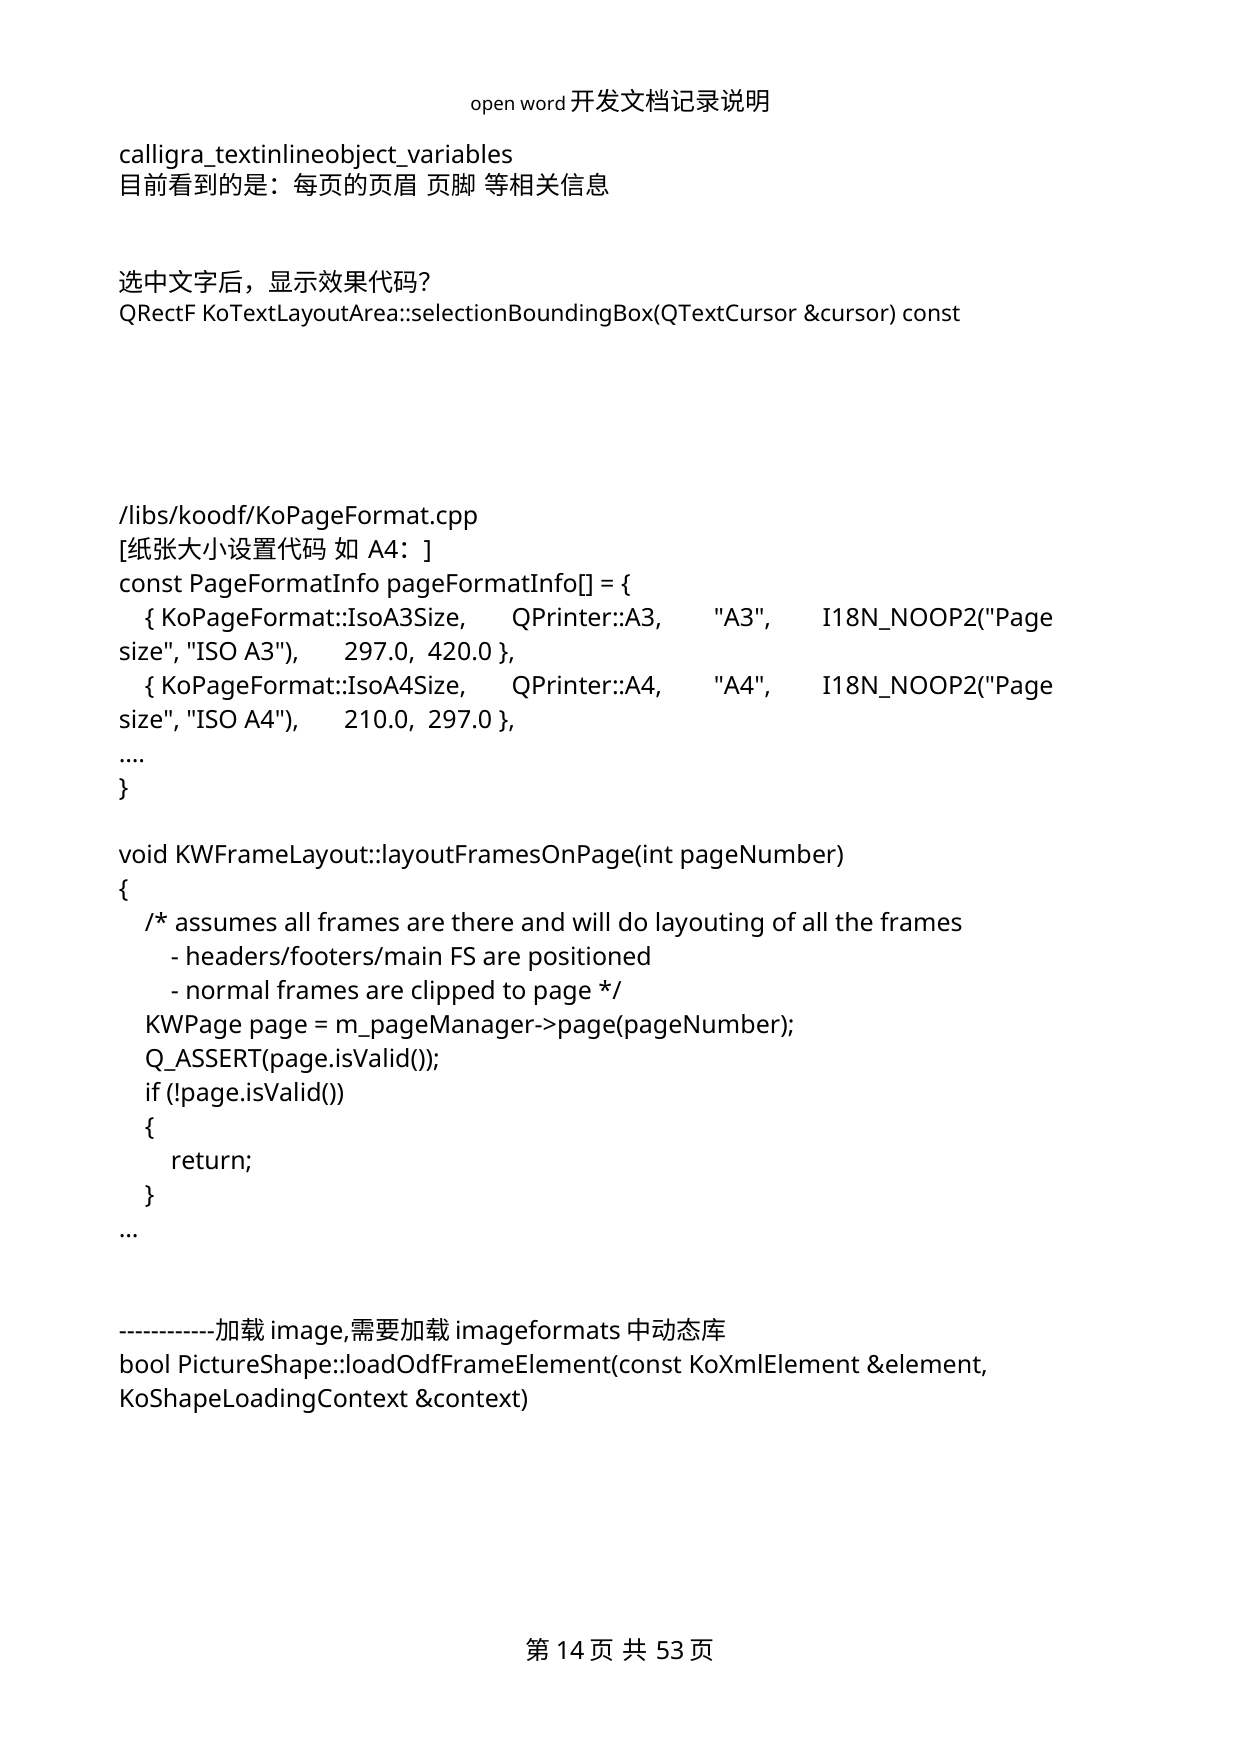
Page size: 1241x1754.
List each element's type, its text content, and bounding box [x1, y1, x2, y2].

text { KoPageFormat::IsoA4Size, QPrinter::A4, "A4", I18N_NOOP2("Page size", "ISO A4"), 210.0, 297.0 }, [119, 668, 1121, 736]
text { [119, 871, 1121, 905]
text { KoPageFormat::IsoA3Size, QPrinter::A3, "A3", I18N_NOOP2("Page size", "ISO A3"), 297.0, 420.0 }, [119, 600, 1121, 668]
text - normal frames are clipped to page */ [119, 973, 1121, 1007]
text } [119, 1177, 1121, 1211]
text /libs/koodf/KoPageFormat.cpp [119, 498, 1121, 532]
text calligra_textinlineobject_variables [119, 137, 1121, 171]
text } [119, 769, 1121, 803]
text KWPage page = m_pageManager->page(pageNumber); [119, 1007, 1121, 1041]
text QRectF KoTextLayoutArea::selectionBoundingBox(QTextCursor &cursor) const [119, 297, 1121, 328]
text ------------加载image,需要加载imageformats中动态库 [119, 1313, 1121, 1347]
text .... [119, 736, 1121, 769]
text return; [119, 1143, 1121, 1177]
text 目前看到的是：每页的页眉 页脚 等相关信息 [119, 171, 1121, 200]
text if (!page.isValid()) [119, 1075, 1121, 1109]
text Q_ASSERT(page.isValid()); [119, 1041, 1121, 1075]
text { [119, 1109, 1121, 1143]
text bool PictureShape::loadOdfFrameElement(const KoXmlElement &element, KoShapeLoadingContext &context) [119, 1347, 1121, 1415]
text 选中文字后，显示效果代码？ [119, 268, 1121, 297]
text - headers/footers/main FS are positioned [119, 939, 1121, 973]
text /* assumes all frames are there and will do layouting of all the frames [119, 905, 1121, 939]
text const PageFormatInfo pageFormatInfo[] = { [119, 566, 1121, 600]
text ... [119, 1211, 1121, 1245]
text [纸张大小设置代码 如 A4：] [119, 532, 1121, 566]
text void KWFrameLayout::layoutFramesOnPage(int pageNumber) [119, 837, 1121, 871]
